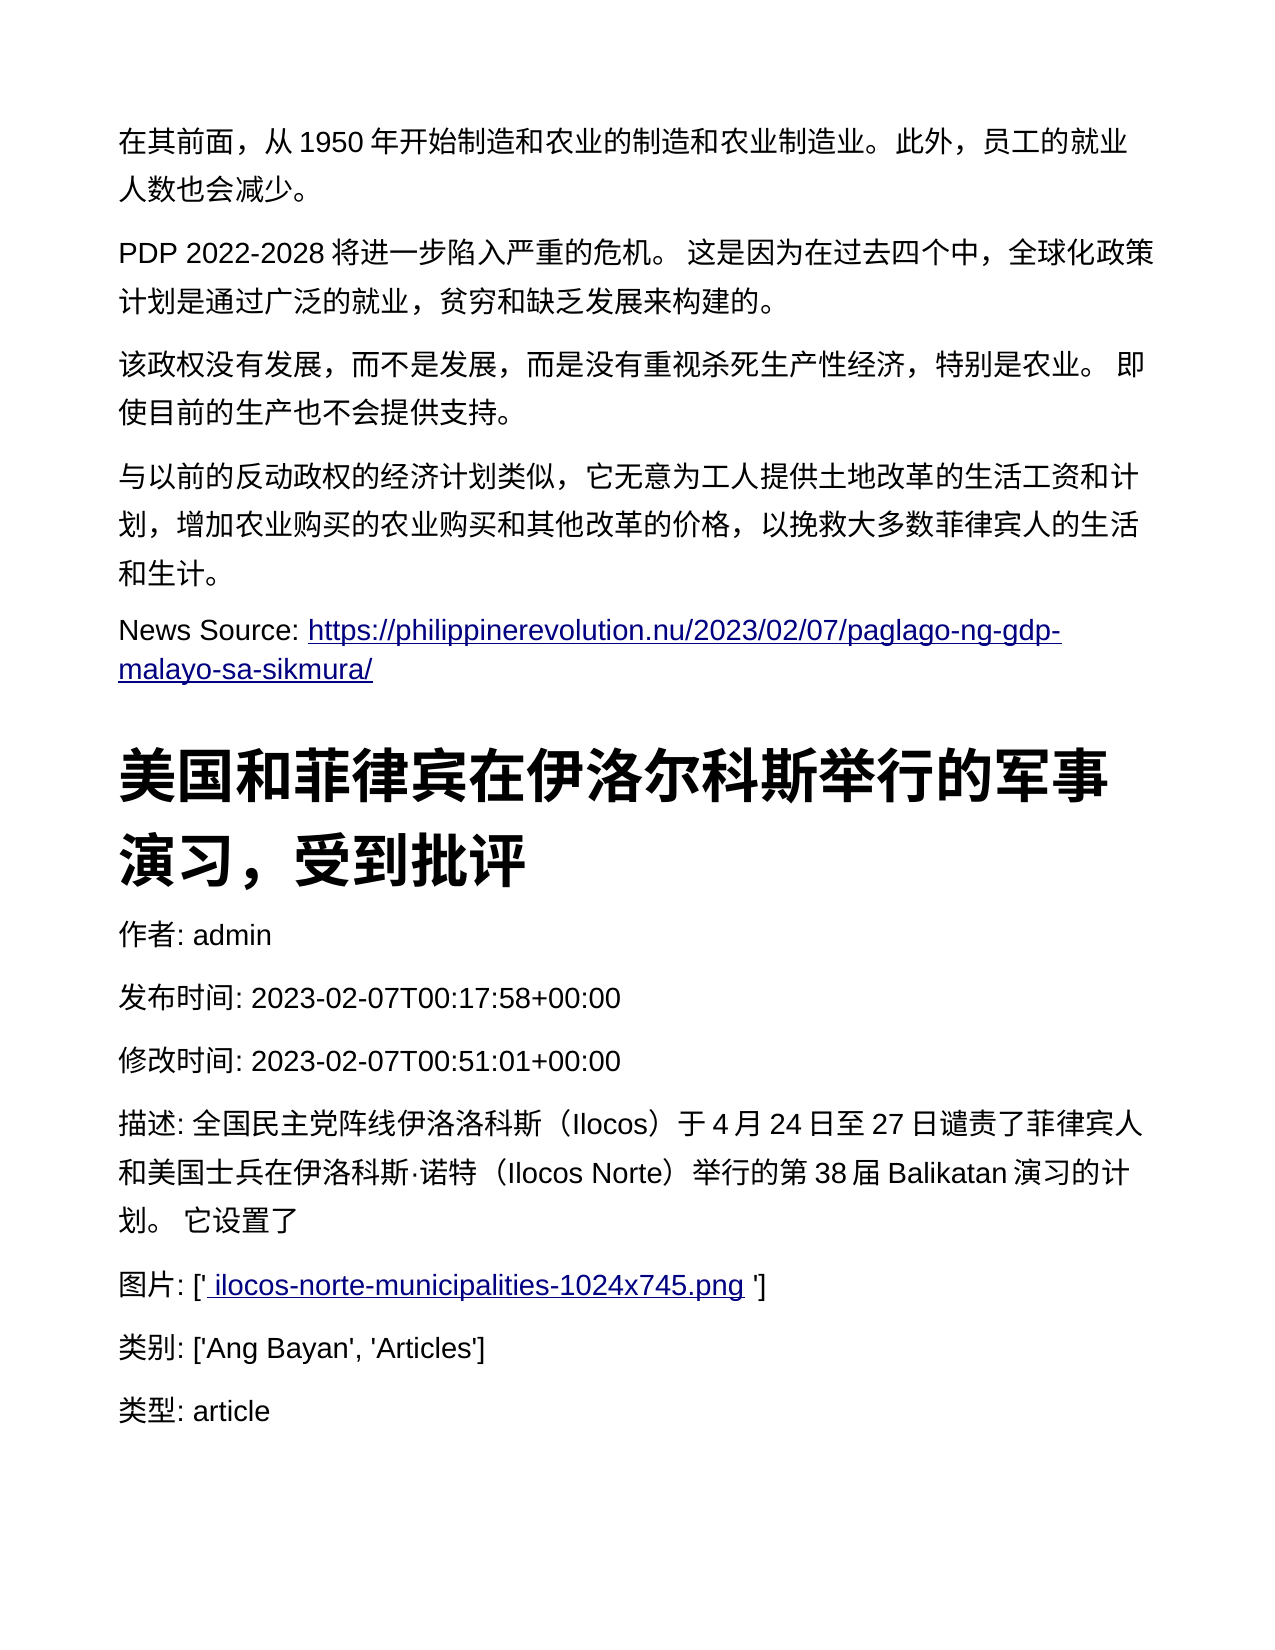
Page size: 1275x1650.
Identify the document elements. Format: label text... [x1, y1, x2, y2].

text 在其前面，从1950年开始制造和农业的制造和农业制造业。此外，员工的就业人数也会减少。 [118, 118, 1157, 209]
text 类型: article [118, 1387, 1157, 1429]
text 类别: ['Ang Bayan', 'Articles'] [118, 1324, 1157, 1366]
text 发布时间: 2023-02-07T00:17:58+00:00 [118, 974, 1157, 1017]
text 修改时间: 2023-02-07T00:51:01+00:00 [118, 1038, 1157, 1080]
text PDP 2022-2028将进一步陷入严重的危机。 这是因为在过去四个中，全球化政策计划是通过广泛的就业，贫穷和缺乏发展来构建的。 [118, 230, 1157, 321]
text 与以前的反动政权的经济计划类似，它无意为工人提供土地改革的生活工资和计划，增加农业购买的农业购买和其他改革的价格，以挽救大多数菲律宾人的生活和生计。 [118, 453, 1157, 592]
text 图片: [' ilocos-norte-municipalities-1024x745.png '] [118, 1261, 1157, 1303]
text 该政权没有发展，而不是发展，而是没有重视杀死生产性经济，特别是农业。 即使目前的生产也不会提供支持。 [118, 341, 1157, 432]
text News Source: https://philippinerevolution.nu/2023/02/07/paglago-ng-gdp-malayo-sa-sikmura/ [118, 613, 1157, 685]
text 描述: 全国民主党阵线伊洛洛科斯（Ilocos）于4月24日至27日谴责了菲律宾人和美国士兵在伊洛科斯·诺特（Ilocos Norte）举行的第38届Balikatan演习的计划。 它设置了 [118, 1101, 1157, 1240]
text 作者: admin [118, 911, 1157, 954]
subtitle 美国和菲律宾在伊洛尔科斯举行的军事演习，受到批评 [118, 730, 1157, 899]
